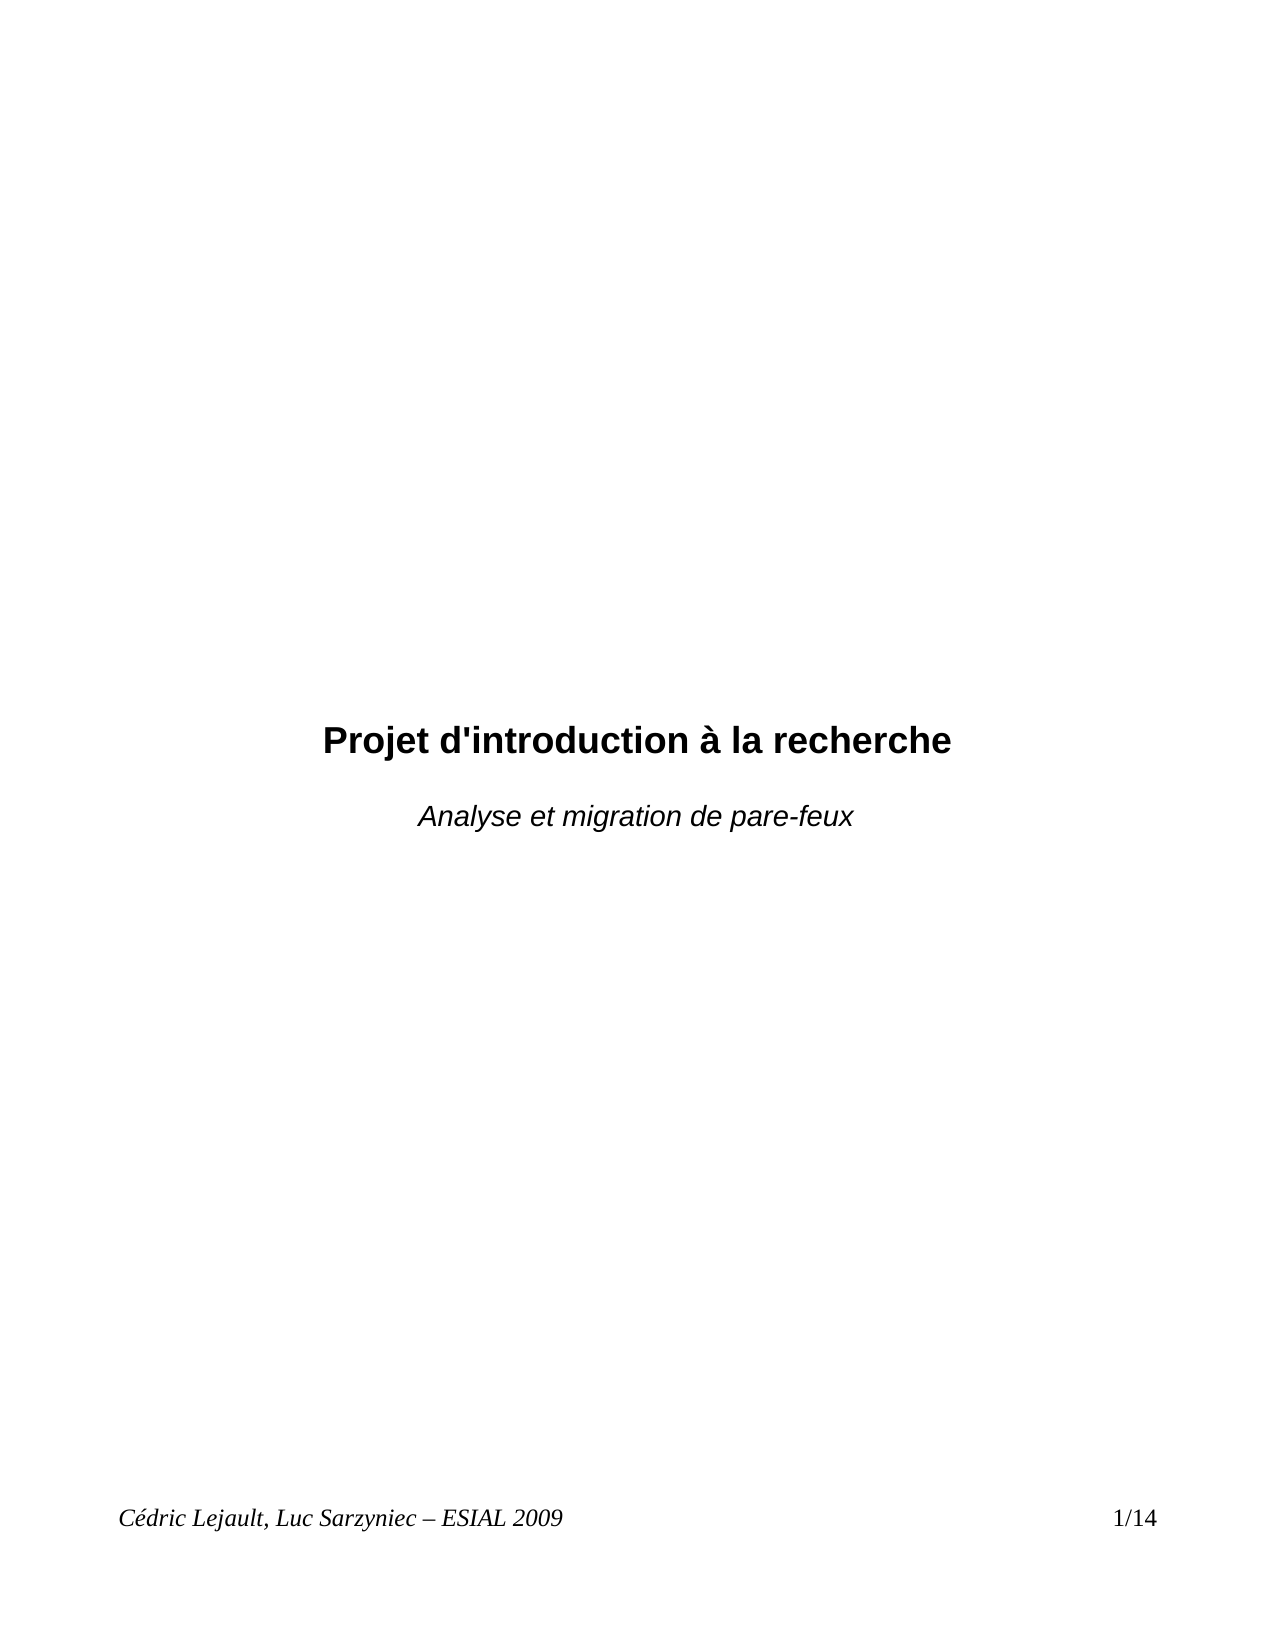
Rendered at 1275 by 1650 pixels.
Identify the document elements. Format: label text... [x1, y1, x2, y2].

subtitle Analyse et migration de pare-feux [118, 799, 1157, 832]
title Projet d'introduction à la recherche [118, 718, 1157, 761]
